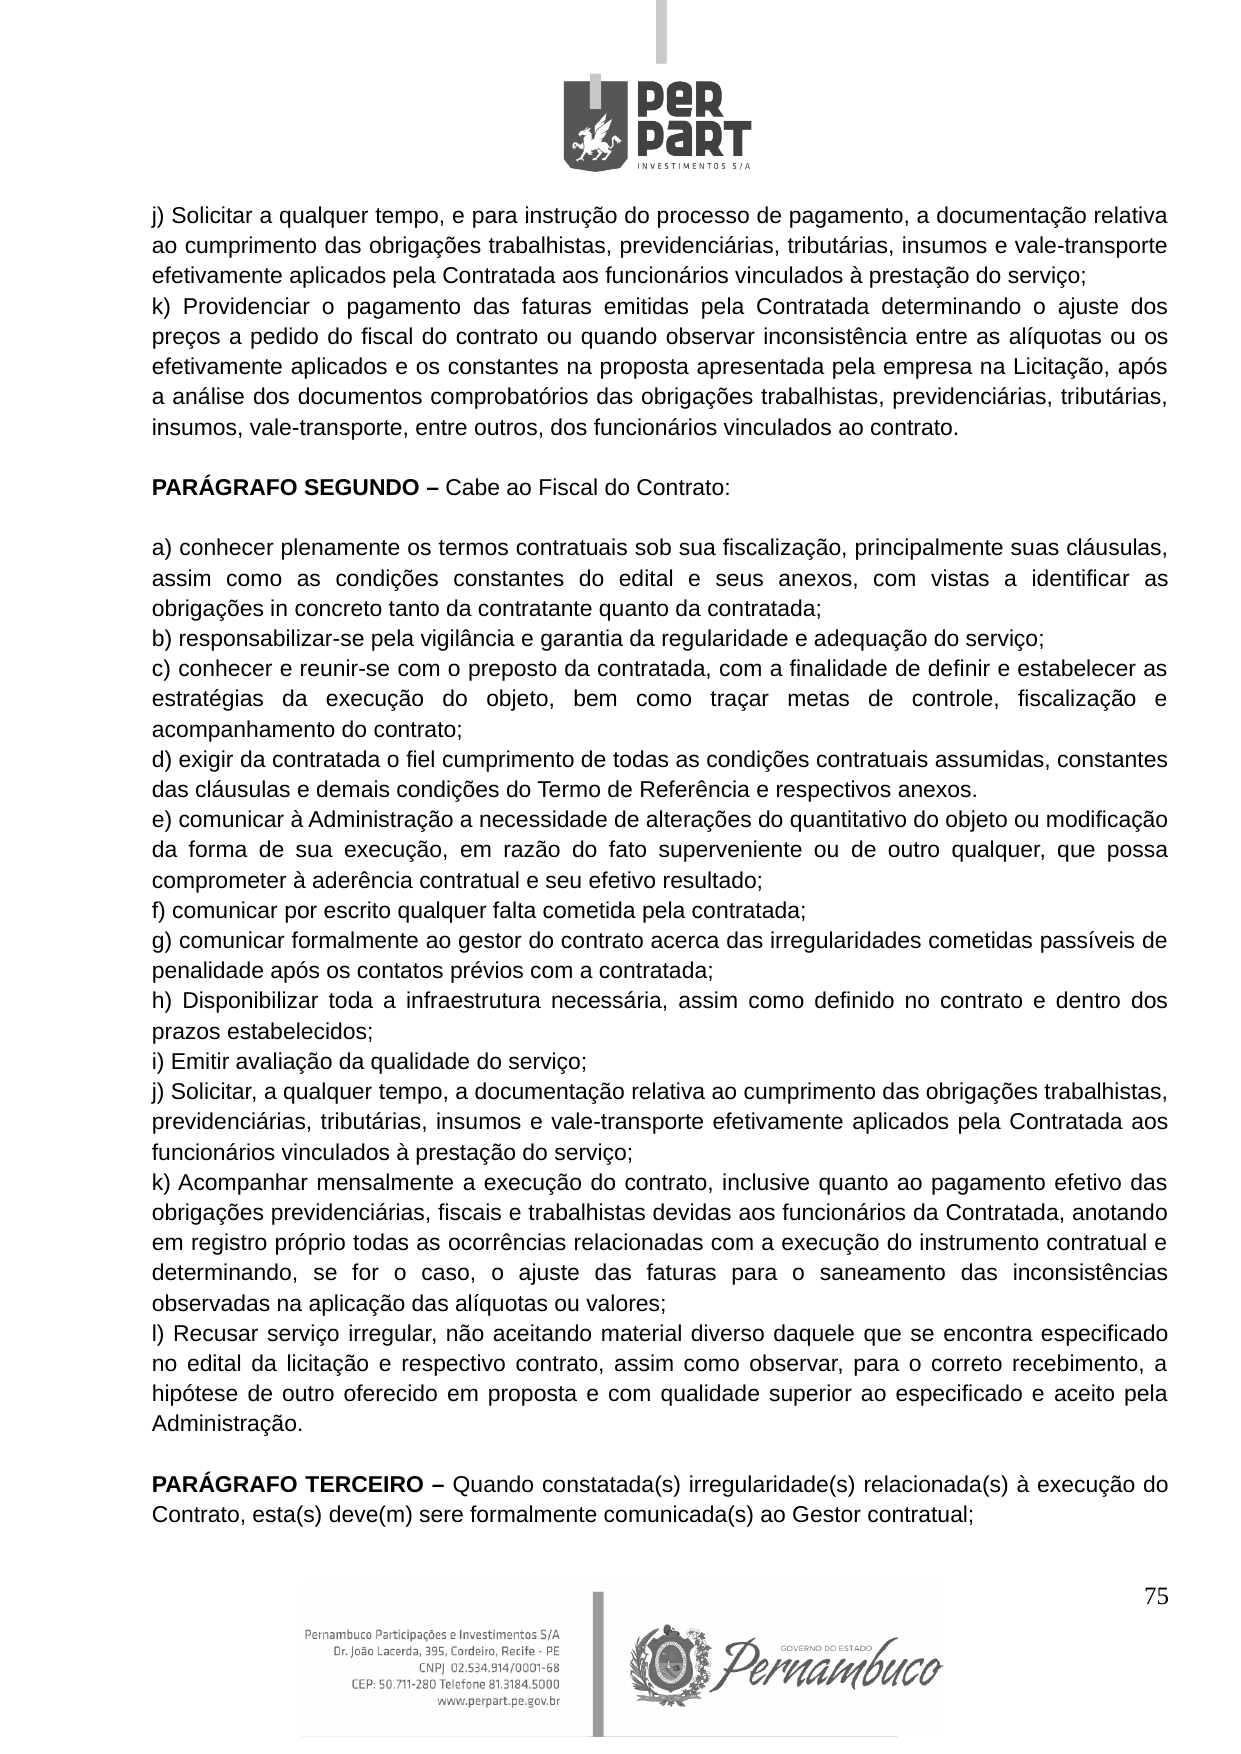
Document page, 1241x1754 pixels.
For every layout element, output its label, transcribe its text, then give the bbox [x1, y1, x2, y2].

text j) Solicitar, a qualquer tempo, a documentação relativa ao cumprimento das obrigações trabalhistas, previdenciárias, tributárias, insumos e vale-transporte efetivamente aplicados pela Contratada aos funcionários vinculados à prestação do serviço; [152, 1078, 1169, 1165]
text k) Providenciar o pagamento das faturas emitidas pela Contratada determinando o ajuste dos preços a pedido do fiscal do contrato ou quando observar inconsistência entre as alíquotas ou os efetivamente aplicados e os constantes na proposta apresentada pela empresa na Licitação, após a análise dos documentos comprobatórios das obrigações trabalhistas, previdenciárias, tributárias, insumos, vale-transporte, entre outros, dos funcionários vinculados ao contrato. [152, 293, 1169, 440]
text a) conhecer plenamente os termos contratuais sob sua fiscalização, principalmente suas cláusulas, assim como as condições constantes do edital e seus anexos, com vistas a identificar as obrigações in concreto tanto da contratante quanto da contratada; [152, 534, 1169, 621]
text d) exigir da contratada o fiel cumprimento de todas as condições contratuais assumidas, constantes das cláusulas e demais condições do Termo de Referência e respectivos anexos. [152, 746, 1169, 802]
text f) comunicar por escrito qualquer falta cometida pela contratada; [152, 897, 1169, 923]
text k) Acompanhar mensalmente a execução do contrato, inclusive quanto ao pagamento efetivo das obrigações previdenciárias, fiscais e trabalhistas devidas aos funcionários da Contratada, anotando em registro próprio todas as ocorrências relacionadas com a execução do instrumento contratual e determinando, se for o caso, o ajuste das faturas para o saneamento das inconsistências observadas na aplicação das alíquotas ou valores; [152, 1169, 1169, 1316]
text c) conhecer e reunir-se com o preposto da contratada, com a finalidade de definir e estabelecer as estratégias da execução do objeto, bem como traçar metas de controle, fiscalização e acompanhamento do contrato; [152, 655, 1169, 742]
text b) responsabilizar-se pela vigilância e garantia da regularidade e adequação do serviço; [152, 625, 1169, 651]
text h) Disponibilizar toda a infraestrutura necessária, assim como definido no contrato e dentro dos prazos estabelecidos; [152, 987, 1169, 1044]
text PARÁGRAFO SEGUNDO – Cabe ao Fiscal do Contrato: [152, 474, 1169, 500]
picture [300, 1582, 945, 1737]
text e) comunicar à Administração a necessidade de alterações do quantitativo do objeto ou modificação da forma de sua execução, em razão do fato superveniente ou de outro qualquer, que possa comprometer à aderência contratual e seu efetivo resultado; [152, 806, 1169, 893]
text g) comunicar formalmente ao gestor do contrato acerca das irregularidades cometidas passíveis de penalidade após os contatos prévios com a contratada; [152, 927, 1169, 983]
text PARÁGRAFO TERCEIRO – Quando constatada(s) irregularidade(s) relacionada(s) à execução do Contrato, esta(s) deve(m) sere formalmente comunicada(s) ao Gestor contratual; [152, 1471, 1169, 1527]
text l) Recusar serviço irregular, não aceitando material diverso daquele que se encontra especificado no edital da licitação e respectivo contrato, assim como observar, para o correto recebimento, a hipótese de outro oferecido em proposta e com qualidade superior ao especificado e aceito pela Administração. [152, 1320, 1169, 1437]
text i) Emitir avaliação da qualidade do serviço; [152, 1048, 1169, 1074]
text j) Solicitar a qualquer tempo, e para instrução do processo de pagamento, a documentação relativa ao cumprimento das obrigações trabalhistas, previdenciárias, tributárias, insumos e vale-transporte efetivamente aplicados pela Contratada aos funcionários vinculados à prestação do serviço; [152, 202, 1169, 289]
